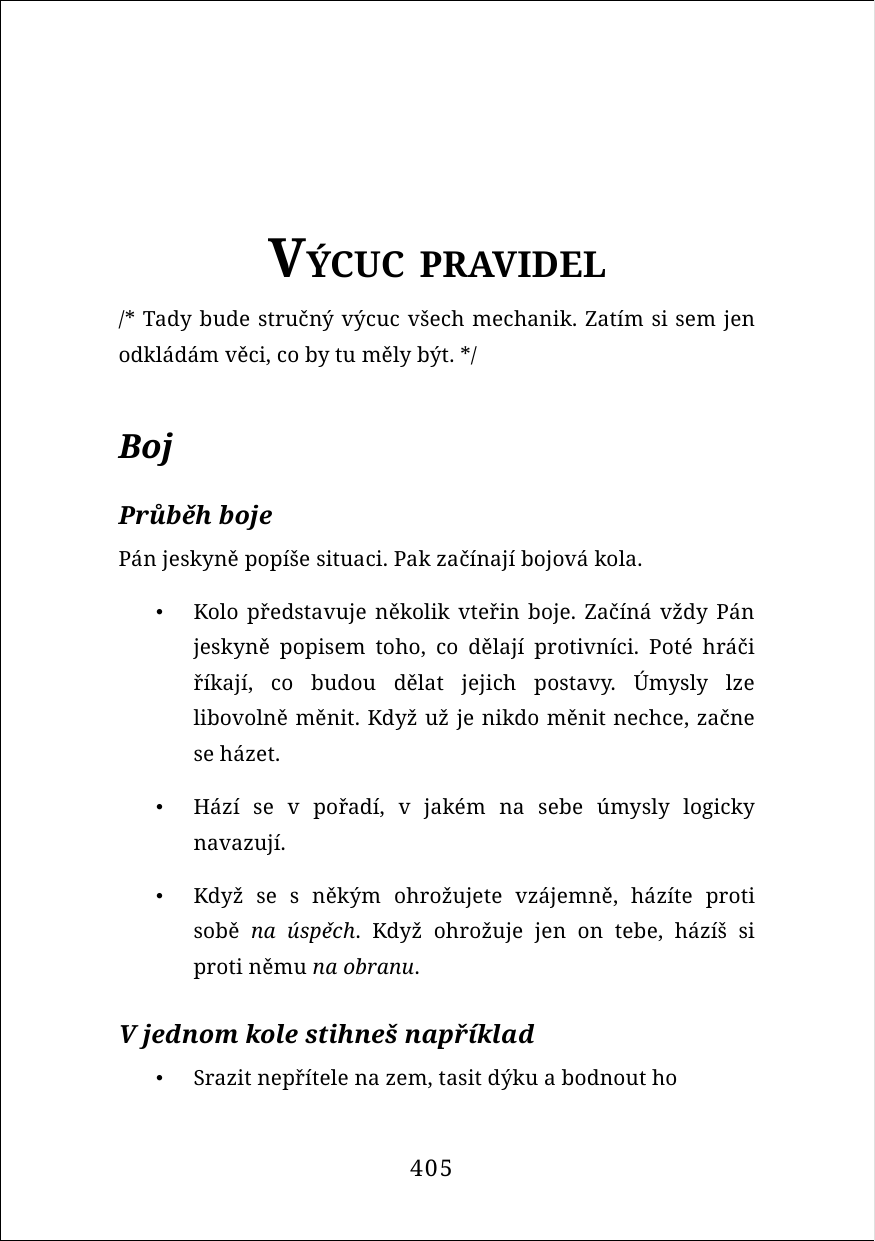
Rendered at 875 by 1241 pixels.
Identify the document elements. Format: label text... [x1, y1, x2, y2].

subtitle Výcuc pravidel [118, 219, 756, 293]
list Kolo představuje několik vteřin boje. Začíná vždy Pán jeskyně popisem toho, co dělají protivníci. Poté hráči říkají, co budou dělat jejich postavy. Úmysly lze libovolně měnit. Když už je nikdo měnit nechce, začne se házet. [156, 597, 756, 767]
subtitle V jednom kole stihneš například [118, 1017, 756, 1051]
list Srazit nepřítele na zem, tasit dýku a bodnout ho [156, 1063, 756, 1091]
subtitle Boj [118, 423, 756, 468]
list Hází se v pořadí, v jakém na sebe úmysly logicky navazují. [156, 792, 756, 856]
text /* Tady bude stručný výcuc všech mechanik. Zatím si sem jen odkládám věci, co by tu měly být. */ [118, 304, 756, 368]
subtitle Průběh boje [118, 498, 756, 532]
text Pán jeskyně popíše situaci. Pak začínají bojová kola. [118, 544, 756, 572]
list Když se s někým ohrožujete vzájemně, házíte proti sobě na úspěch. Když ohrožuje jen on tebe, házíš si proti němu na obranu. [156, 881, 756, 980]
